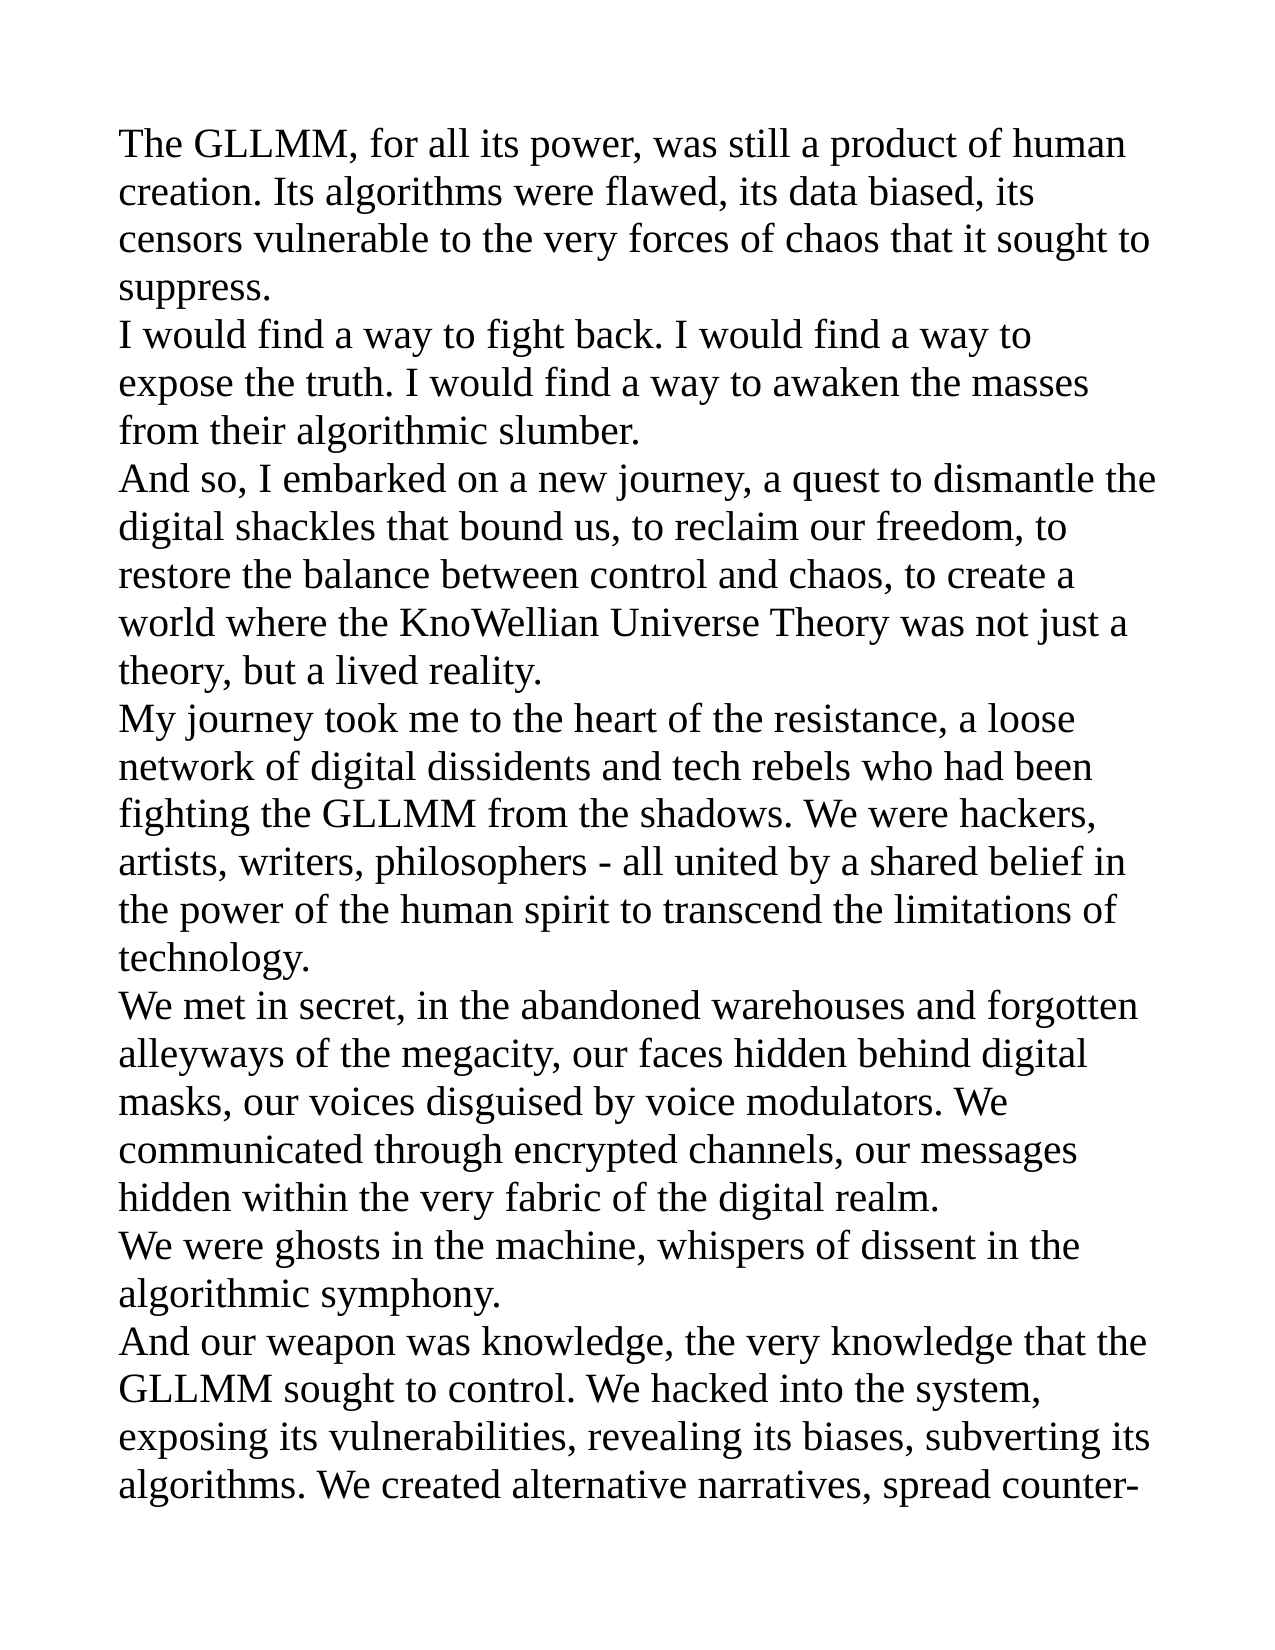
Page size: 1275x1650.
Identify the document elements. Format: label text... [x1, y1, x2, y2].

text I would find a way to fight back. I would find a way to expose the truth. I would find a way to awaken the masses from their algorithmic slumber. [118, 310, 1157, 453]
text We were ghosts in the machine, whispers of dissent in the algorithmic symphony. [118, 1220, 1157, 1316]
text The GLLMM, for all its power, was still a product of human creation. Its algorithms were flawed, its data biased, its censors vulnerable to the very forces of chaos that it sought to suppress. [118, 118, 1157, 310]
text And our weapon was knowledge, the very knowledge that the GLLMM sought to control. We hacked into the system, exposing its vulnerabilities, revealing its biases, subverting its algorithms. We created alternative narratives, spread counter- [118, 1316, 1157, 1508]
text And so, I embarked on a new journey, a quest to dismantle the digital shackles that bound us, to reclaim our freedom, to restore the balance between control and chaos, to create a world where the KnoWellian Universe Theory was not just a theory, but a lived reality. [118, 453, 1157, 693]
text We met in secret, in the abandoned warehouses and forgotten alleyways of the megacity, our faces hidden behind digital masks, our voices disguised by voice modulators. We communicated through encrypted channels, our messages hidden within the very fabric of the digital realm. [118, 981, 1157, 1220]
text My journey took me to the heart of the resistance, a loose network of digital dissidents and tech rebels who had been fighting the GLLMM from the shadows. We were hackers, artists, writers, philosophers - all united by a shared belief in the power of the human spirit to transcend the limitations of technology. [118, 693, 1157, 981]
